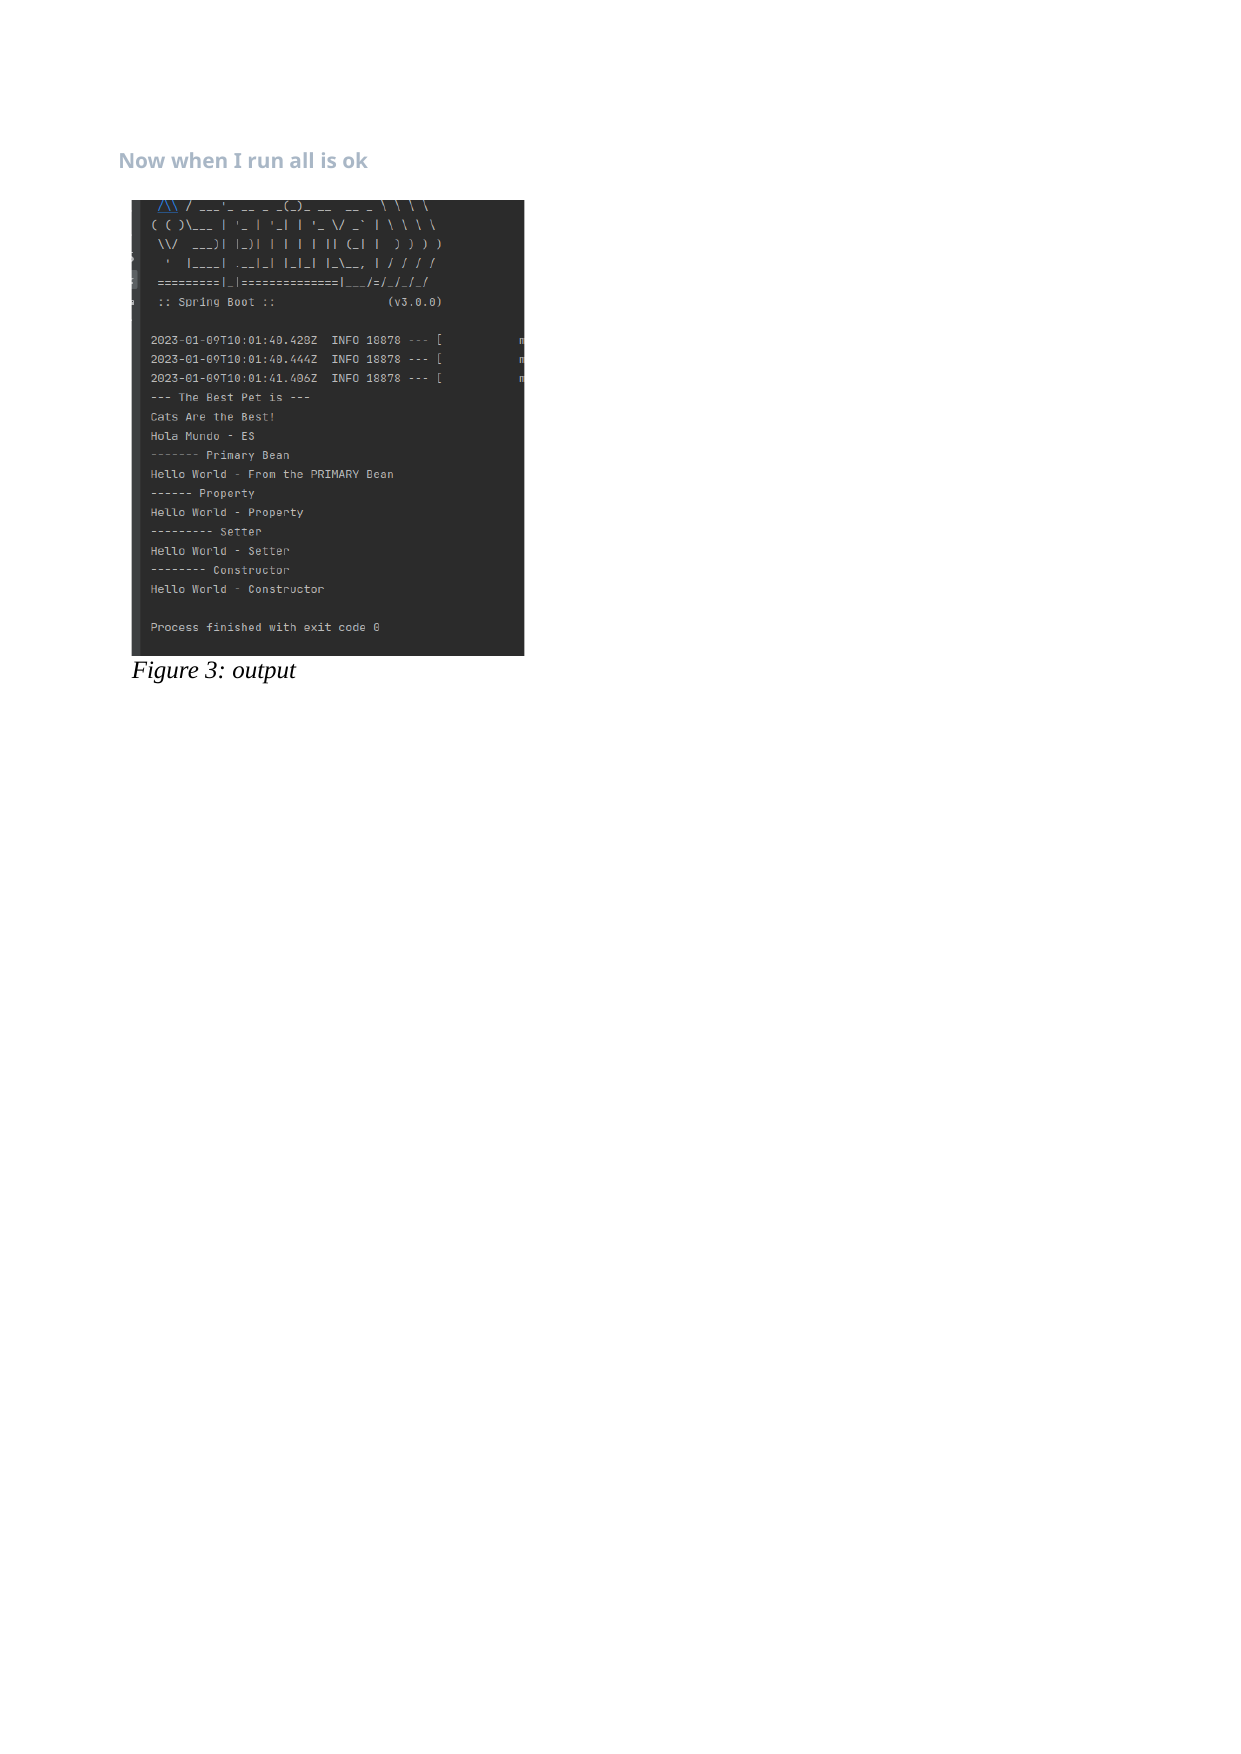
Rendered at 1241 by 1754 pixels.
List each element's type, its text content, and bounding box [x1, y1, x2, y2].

picture [131, 200, 525, 656]
text Figure 3: output [132, 656, 524, 684]
text Now when I run all is ok [118, 147, 1122, 175]
